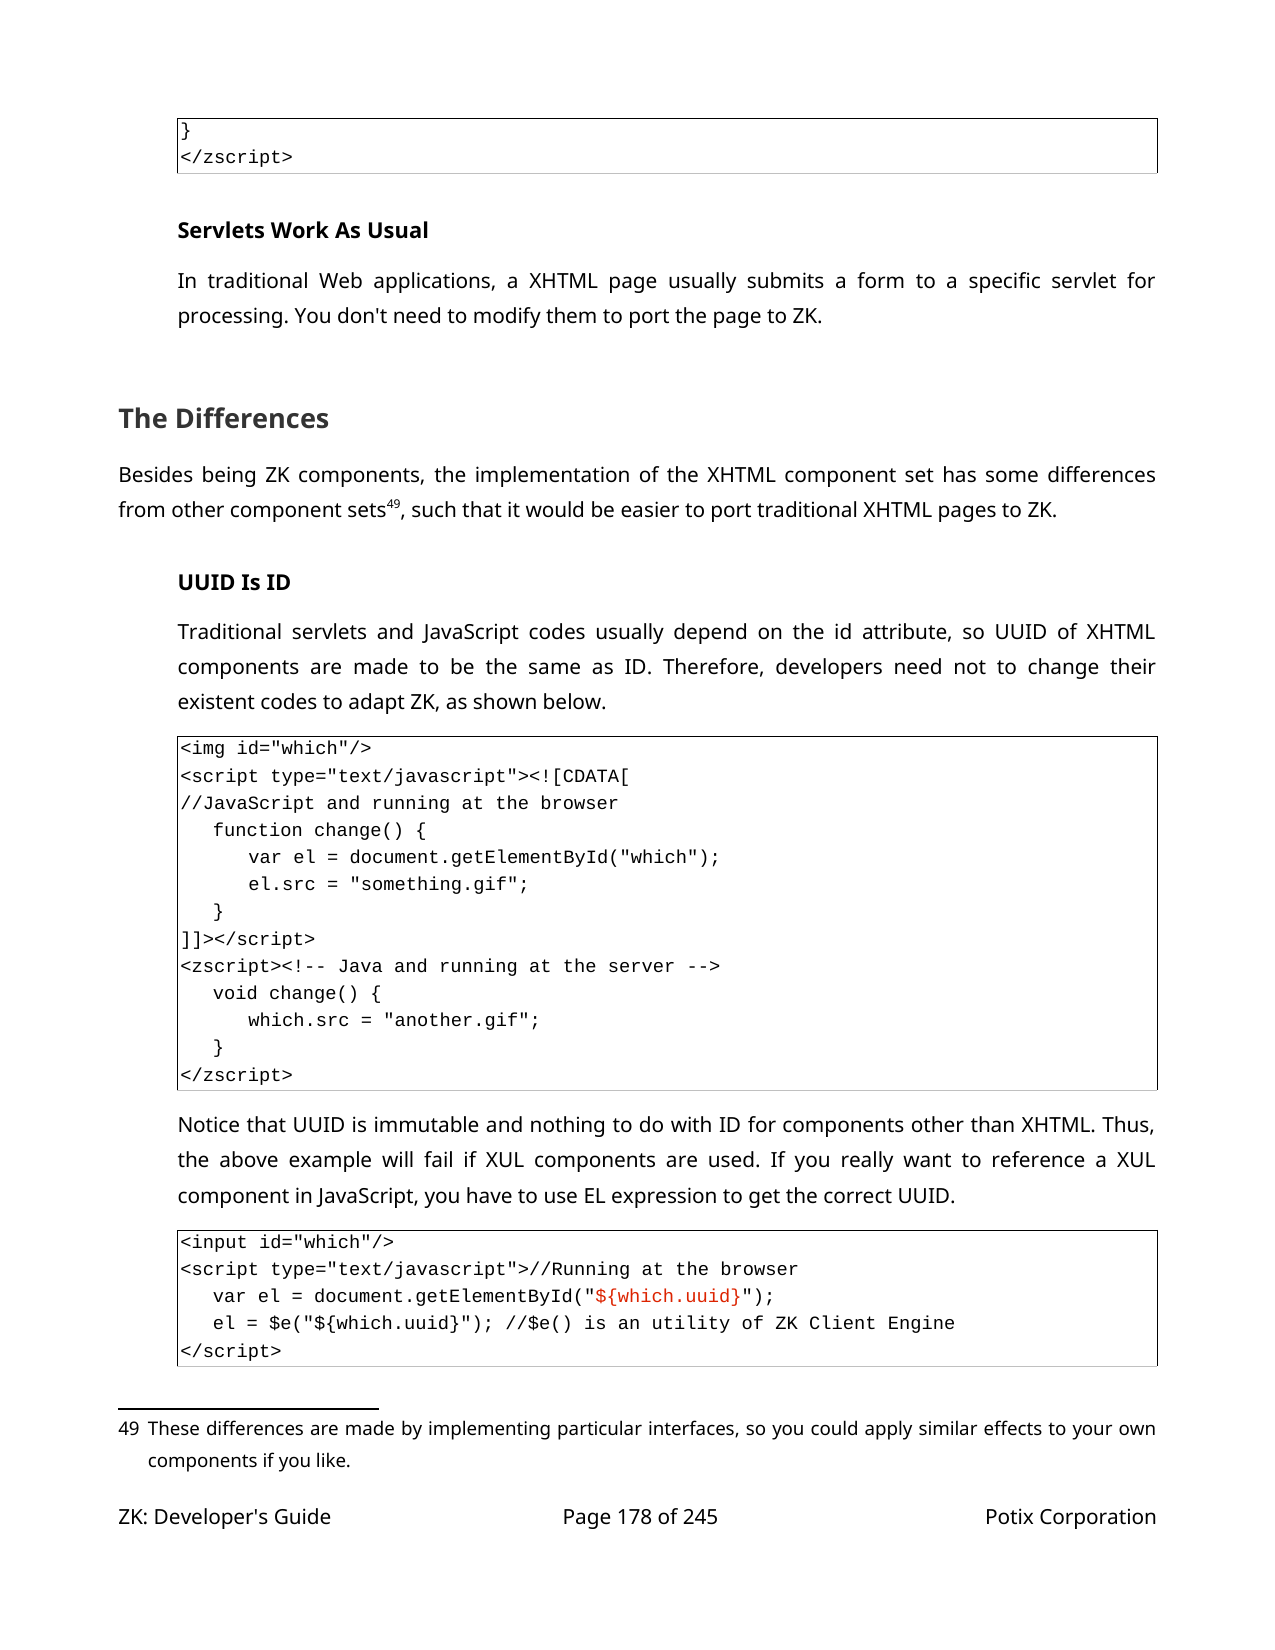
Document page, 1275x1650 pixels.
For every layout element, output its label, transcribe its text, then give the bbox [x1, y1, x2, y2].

text </script> [178, 1338, 1157, 1366]
text } [178, 119, 1157, 142]
text </zscript> [178, 145, 1157, 173]
text } [178, 1035, 1157, 1059]
text } [178, 899, 1157, 924]
text ]]></script> [178, 927, 1157, 951]
text Besides being ZK components, the implementation of the XHTML component set has some differences from other component sets, such that it would be easier to port traditional XHTML pages to ZK. [118, 460, 1157, 524]
subtitle UUID Is ID [177, 566, 1157, 596]
text These differences are made by implementing particular interfaces, so you could apply similar effects to your own components if you like. [118, 1416, 1157, 1473]
text var el = document.getElementById("${which.uuid}"); [178, 1284, 1157, 1308]
subtitle Servlets Work As Usual [177, 215, 1157, 245]
text which.src = "another.gif"; [178, 1008, 1157, 1032]
text <input id="which"/> [178, 1231, 1157, 1254]
text el = $e("${which.uuid}"); //$e() is an utility of ZK Client Engine [178, 1311, 1157, 1336]
text <script type="text/javascript"><![CDATA[ [178, 763, 1157, 788]
text </zscript> [178, 1062, 1157, 1090]
text <script type="text/javascript">//Running at the browser [178, 1257, 1157, 1281]
text function change() { [178, 818, 1157, 842]
text <img id="which"/> [178, 737, 1157, 761]
text void change() { [178, 981, 1157, 1005]
text var el = document.getElementById("which"); [178, 845, 1157, 869]
text el.src = "something.gif"; [178, 872, 1157, 896]
text In traditional Web applications, a XHTML page usually submits a form to a specific servlet for processing. You don't need to modify them to port the page to ZK. [177, 266, 1157, 329]
text <zscript><!-- Java and running at the server --> [178, 954, 1157, 978]
text Traditional servlets and JavaScript codes usually depend on the id attribute, so UUID of XHTML components are made to be the same as ID. Therefore, developers need not to change their existent codes to adapt ZK, as shown below. [177, 617, 1157, 716]
subtitle The Differences [118, 400, 1157, 437]
text //JavaScript and running at the browser [178, 791, 1157, 815]
text Notice that UUID is immutable and nothing to do with ID for components other than XHTML. Thus, the above example will fail if XUL components are used. If you really want to reference a XUL component in JavaScript, you have to use EL expression to get the correct UUID. [177, 1110, 1157, 1209]
